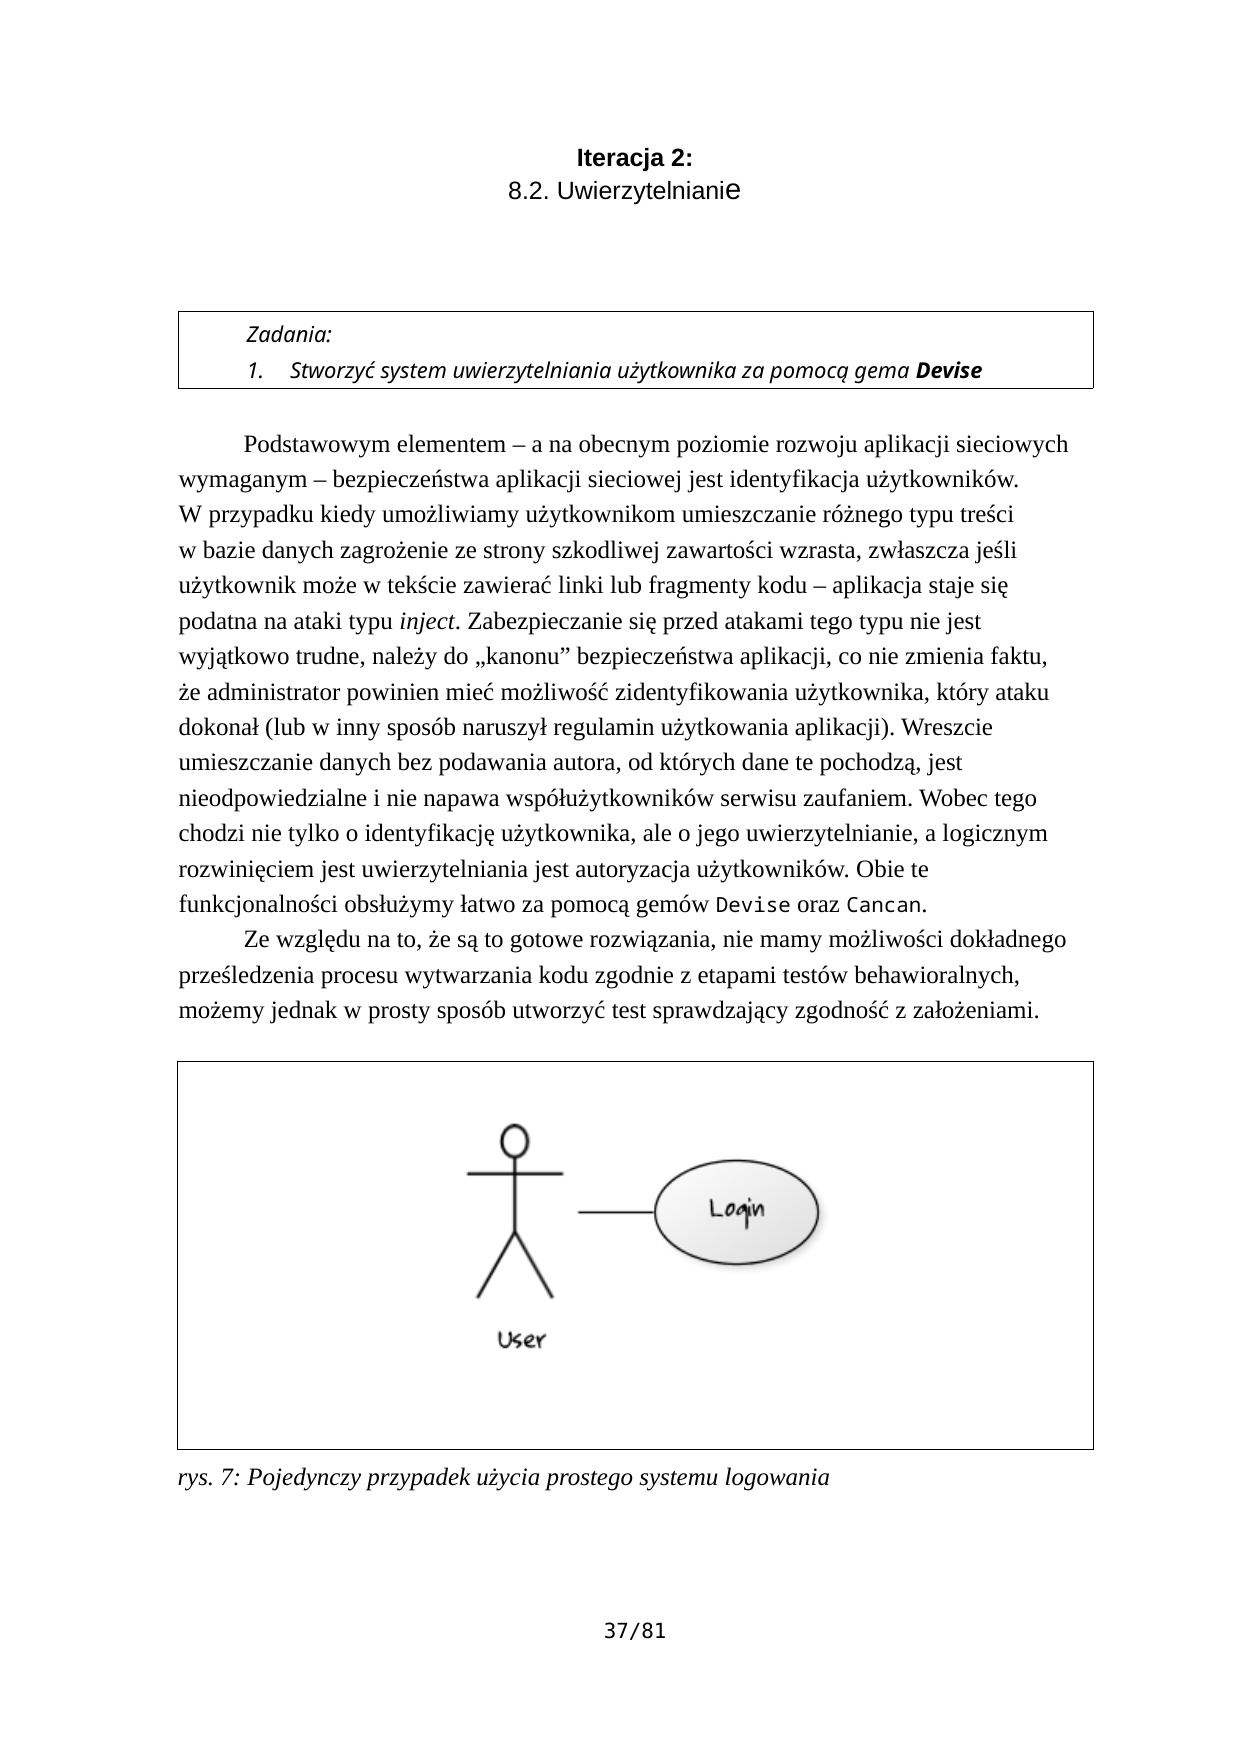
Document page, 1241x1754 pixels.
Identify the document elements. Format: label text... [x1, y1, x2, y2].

list Uwierzytelnianie [177, 172, 1093, 205]
table_header [178, 1062, 1093, 1449]
text Podstawowym elementem – a na obecnym poziomie rozwoju aplikacji sieciowych wymaganym – bezpieczeństwa aplikacji sieciowej jest identyfikacja użytkowników. W przypadku kiedy umożliwiamy użytkownikom umieszczanie różnego typu treści w bazie danych zagrożenie ze strony szkodliwej zawartości wzrasta, zwłaszcza jeśli użytkownik może w tekście zawierać linki lub fragmenty kodu – aplikacja staje się podatna na ataki typu inject. Zabezpieczanie się przed atakami tego typu nie jest wyjątkowo trudne, należy do „kanonu” bezpieczeństwa aplikacji, co nie zmienia faktu, że administrator powinien mieć możliwość zidentyfikowania użytkownika, który ataku dokonał (lub w inny sposób naruszył regulamin użytkowania aplikacji). Wreszcie umieszczanie danych bez podawania autora, od których dane te pochodzą, jest nieodpowiedzialne i nie napawa współużytkowników serwisu zaufaniem. Wobec tego chodzi nie tylko o identyfikację użytkownika, ale o jego uwierzytelnianie, a logicznym rozwinięciem jest uwierzytelniania jest autoryzacja użytkowników. Obie te funkcjonalności obsłużymy łatwo za pomocą gemów Devise oraz Cancan. [178, 424, 1093, 919]
text Zadania: [179, 312, 1093, 347]
text rys. 7: Pojedynczy przypadek użycia prostego systemu logowania [177, 1462, 1093, 1491]
picture [407, 1067, 863, 1444]
text Ze względu na to, że są to gotowe rozwiązania, nie mamy możliwości dokładnego prześledzenia procesu wytwarzania kodu zgodnie z etapami testów behawioralnych, możemy jednak w prosty sposób utworzyć test sprawdzający zgodność z założeniami. [178, 919, 1093, 1026]
list Stworzyć system uwierzytelniania użytkownika za pomocą gema Devise [179, 347, 1093, 388]
text Iteracja 2: [177, 143, 1093, 172]
